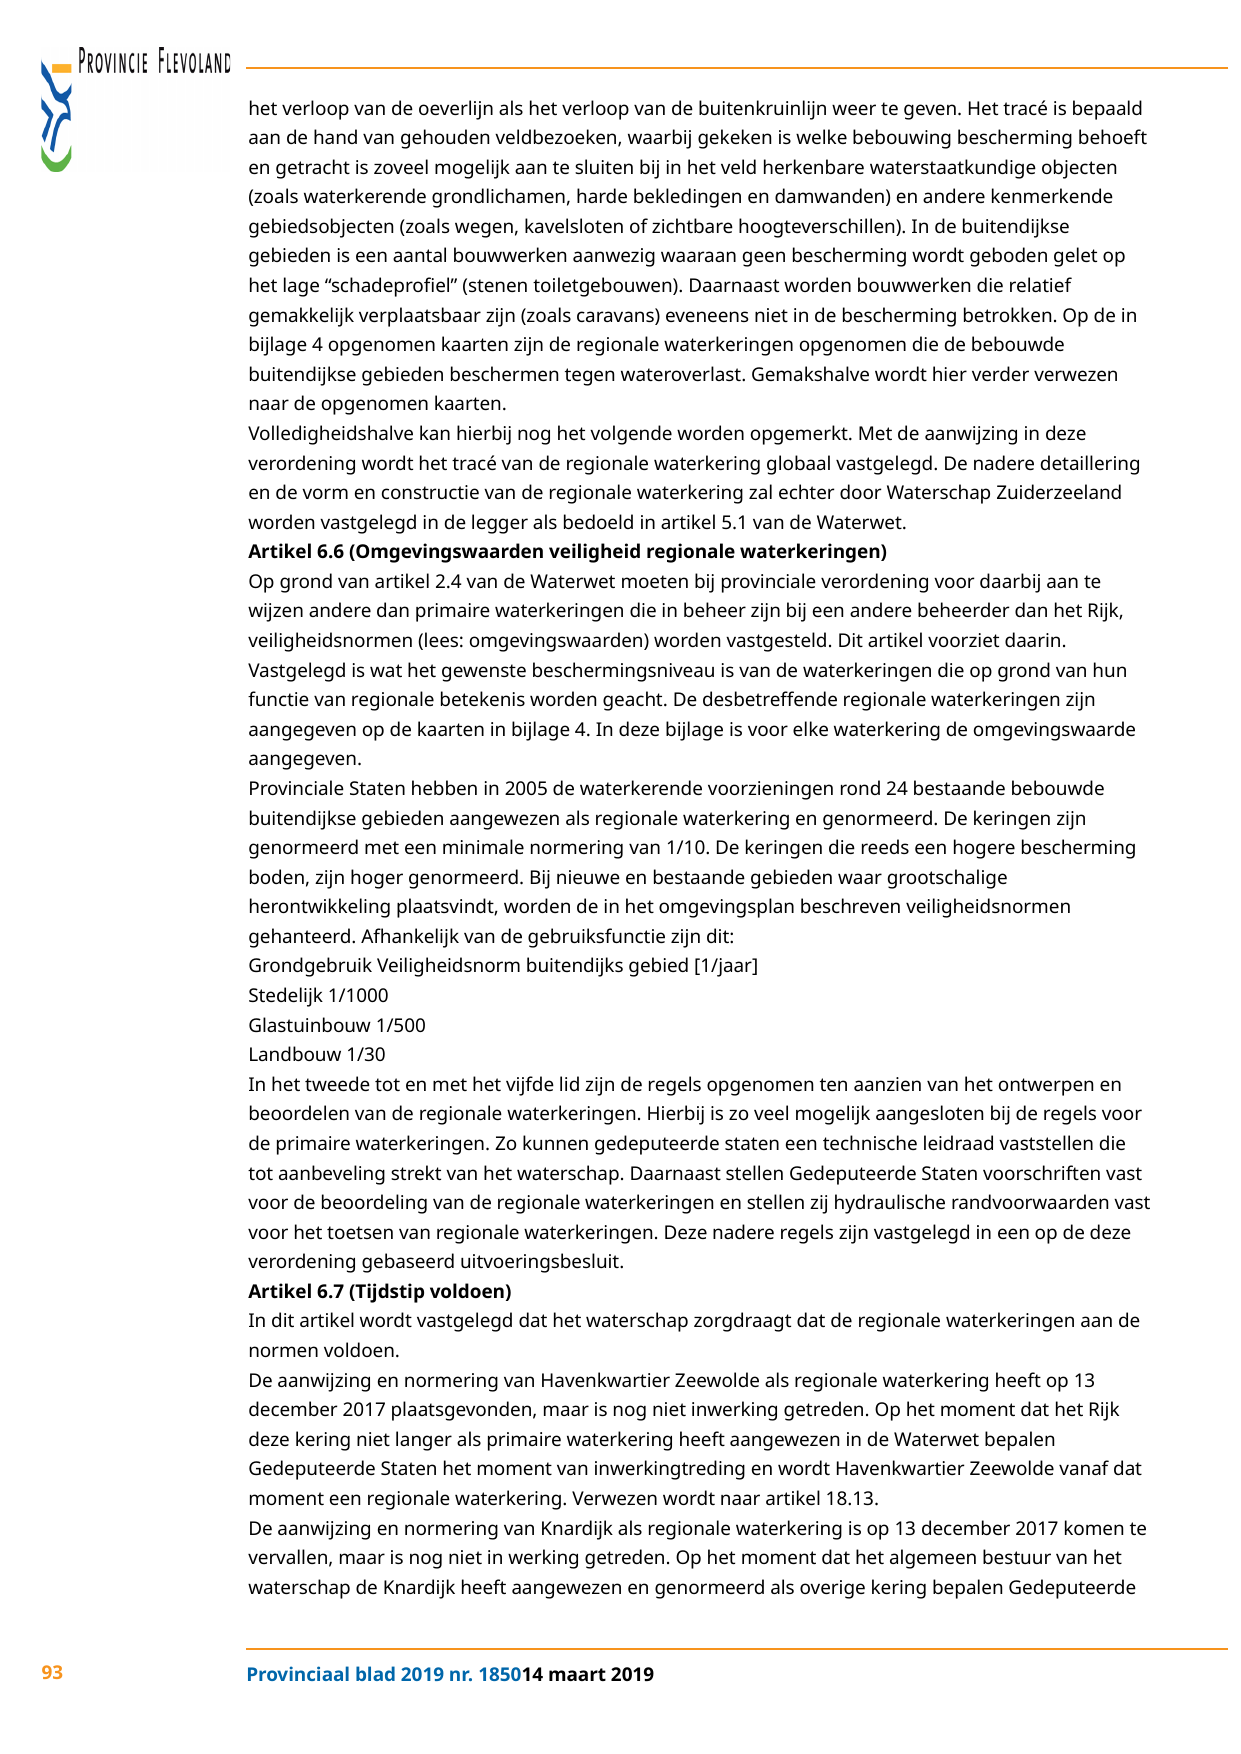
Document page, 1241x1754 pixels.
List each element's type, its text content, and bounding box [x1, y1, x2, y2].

text Op grond van artikel 2.4 van de Waterwet moeten bij provinciale verordening voor daarbij aan te wijzen andere dan primaire waterkeringen die in beheer zijn bij een andere beheerder dan het Rijk, veiligheidsnormen (lees: omgevingswaarden) worden vastgesteld. Dit artikel voorziet daarin. Vastgelegd is wat het gewenste beschermingsniveau is van de waterkeringen die op grond van hun functie van regionale betekenis worden geacht. De desbetreffende regionale waterkeringen zijn aangegeven op de kaarten in bijlage 4. In deze bijlage is voor elke waterkering de omgevingswaarde aangegeven. [248, 568, 1152, 771]
text Grondgebruik Veiligheidsnorm buitendijks gebied [1/jaar] [248, 953, 1152, 978]
text Glastuinbouw 1/500 [248, 1012, 1152, 1038]
text De aanwijzing en normering van Havenkwartier Zeewolde als regionale waterkering heeft op 13 december 2017 plaatsgevonden, maar is nog niet inwerking getreden. Op het moment dat het Rijk deze kering niet langer als primaire waterkering heeft aangewezen in de Waterwet bepalen Gedeputeerde Staten het moment van inwerkingtreding en wordt Havenkwartier Zeewolde vanaf dat moment een regionale waterkering. Verwezen wordt naar artikel 18.13. [248, 1367, 1152, 1511]
picture [41, 47, 231, 172]
text Artikel 6.7 (Tijdstip voldoen) [248, 1278, 1152, 1304]
text het verloop van de oeverlijn als het verloop van de buitenkruinlijn weer te geven. Het tracé is bepaald aan de hand van gehouden veldbezoeken, waarbij gekeken is welke bebouwing bescherming behoeft en getracht is zoveel mogelijk aan te sluiten bij in het veld herkenbare waterstaatkundige objecten (zoals waterkerende grondlichamen, harde bekledingen en damwanden) en andere kenmerkende gebiedsobjecten (zoals wegen, kavelsloten of zichtbare hoogteverschillen). In de buitendijkse gebieden is een aantal bouwwerken aanwezig waaraan geen bescherming wordt geboden gelet op het lage “schadeprofiel” (stenen toiletgebouwen). Daarnaast worden bouwwerken die relatief gemakkelijk verplaatsbaar zijn (zoals caravans) eveneens niet in de bescherming betrokken. Op de in bijlage 4 opgenomen kaarten zijn de regionale waterkeringen opgenomen die de bebouwde buitendijkse gebieden beschermen tegen wateroverlast. Gemakshalve wordt hier verder verwezen naar de opgenomen kaarten. [248, 95, 1152, 416]
text Provinciale Staten hebben in 2005 de waterkerende voorzieningen rond 24 bestaande bebouwde buitendijkse gebieden aangewezen als regionale waterkering en genormeerd. De keringen zijn genormeerd met een minimale normering van 1/10. De keringen die reeds een hogere bescherming boden, zijn hoger genormeerd. Bij nieuwe en bestaande gebieden waar grootschalige herontwikkeling plaatsvindt, worden de in het omgevingsplan beschreven veiligheidsnormen gehanteerd. Afhankelijk van de gebruiksfunctie zijn dit: [248, 775, 1152, 949]
text Artikel 6.6 (Omgevingswaarden veiligheid regionale waterkeringen) [248, 538, 1152, 564]
text Volledigheidshalve kan hierbij nog het volgende worden opgemerkt. Met de aanwijzing in deze verordening wordt het tracé van de regionale waterkering globaal vastgelegd. De nadere detaillering en de vorm en constructie van de regionale waterkering zal echter door Waterschap Zuiderzeeland worden vastgelegd in de legger als bedoeld in artikel 5.1 van de Waterwet. [248, 420, 1152, 535]
text De aanwijzing en normering van Knardijk als regionale waterkering is op 13 december 2017 komen te vervallen, maar is nog niet in werking getreden. Op het moment dat het algemeen bestuur van het waterschap de Knardijk heeft aangewezen en genormeerd als overige kering bepalen Gedeputeerde [248, 1515, 1152, 1600]
text In het tweede tot en met het vijfde lid zijn de regels opgenomen ten aanzien van het ontwerpen en beoordelen van de regionale waterkeringen. Hierbij is zo veel mogelijk aangesloten bij de regels voor de primaire waterkeringen. Zo kunnen gedeputeerde staten een technische leidraad vaststellen die tot aanbeveling strekt van het waterschap. Daarnaast stellen Gedeputeerde Staten voorschriften vast voor de beoordeling van de regionale waterkeringen en stellen zij hydraulische randvoorwaarden vast voor het toetsen van regionale waterkeringen. Deze nadere regels zijn vastgelegd in een op de deze verordening gebaseerd uitvoeringsbesluit. [248, 1071, 1152, 1274]
text In dit artikel wordt vastgelegd dat het waterschap zorgdraagt dat de regionale waterkeringen aan de normen voldoen. [248, 1308, 1152, 1363]
text Stedelijk 1/1000 [248, 982, 1152, 1008]
text Landbouw 1/30 [248, 1041, 1152, 1067]
